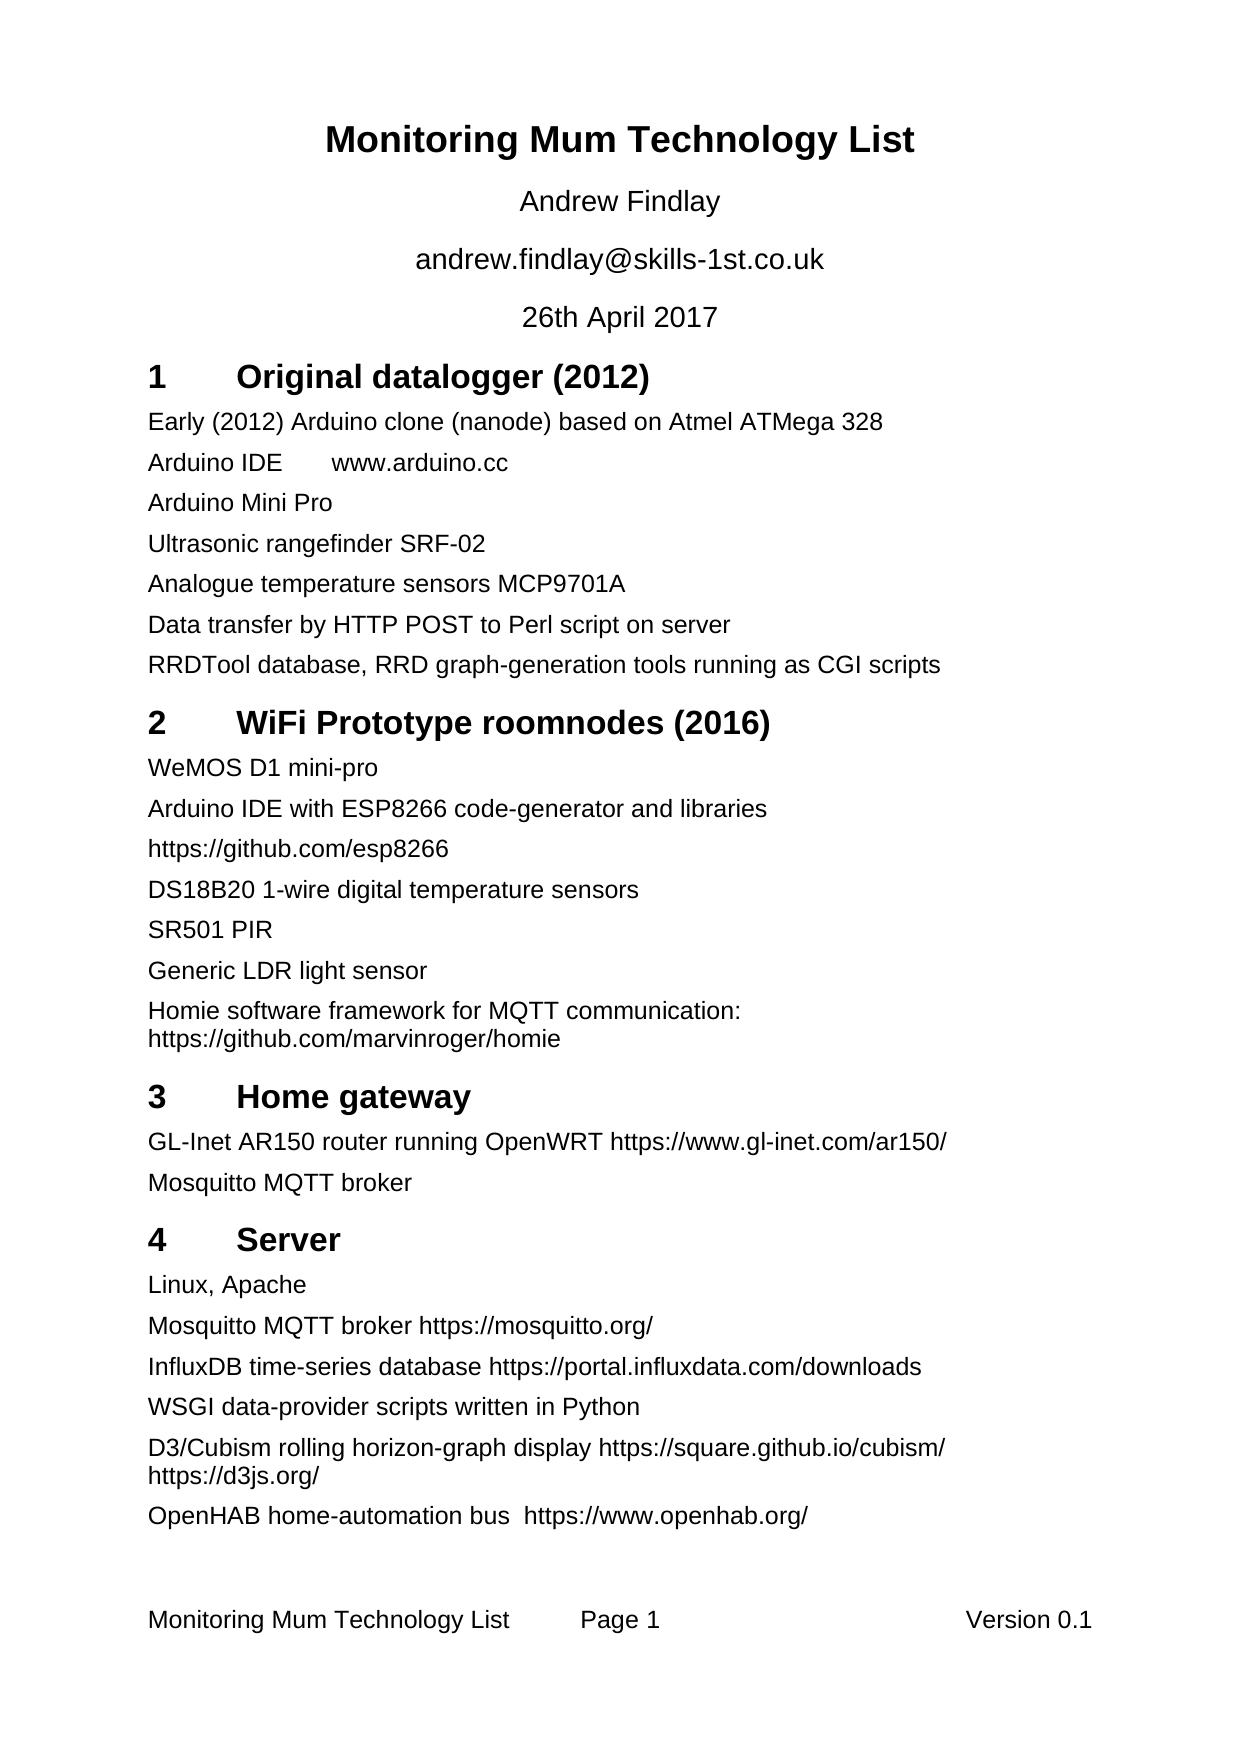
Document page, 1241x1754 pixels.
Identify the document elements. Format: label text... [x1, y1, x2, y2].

text D3/Cubism rolling horizon-graph display https://square.github.io/cubism/ https://d3js.org/ [148, 1433, 1092, 1489]
text RRDTool database, RRD graph-generation tools running as CGI scripts [148, 651, 1092, 679]
text SR501 PIR [148, 916, 1092, 944]
text Homie software framework for MQTT communication: https://github.com/marvinroger/homie [148, 997, 1092, 1053]
subtitle 26th April 2017 [148, 301, 1092, 333]
text Generic LDR light sensor [148, 957, 1092, 984]
text DS18B20 1-wire digital temperature sensors [148, 876, 1092, 903]
text Mosquitto MQTT broker https://mosquitto.org/ [148, 1312, 1092, 1340]
text Arduino IDE with ESP8266 code-generator and libraries [148, 794, 1092, 822]
text Mosquitto MQTT broker [148, 1168, 1092, 1196]
text https://github.com/esp8266 [148, 835, 1092, 863]
text GL-Inet AR150 router running OpenWRT https://www.gl-inet.com/ar150/ [148, 1128, 1092, 1156]
text Arduino Mini Pro [148, 489, 1092, 517]
subtitle WiFi Prototype roomnodes (2016) [148, 704, 1092, 741]
text Ultrasonic rangefinder SRF-02 [148, 529, 1092, 558]
text WeMOS D1 mini-pro [148, 754, 1092, 782]
subtitle Original datalogger (2012) [148, 358, 1092, 396]
text Arduino IDE www.arduino.cc [148, 448, 1092, 477]
text WSGI data-provider scripts written in Python [148, 1393, 1092, 1421]
text Linux, Apache [148, 1271, 1092, 1299]
subtitle Server [148, 1221, 1092, 1259]
subtitle andrew.findlay@skills-1st.co.uk [148, 243, 1092, 276]
text OpenHAB home-automation bus https://www.openhab.org/ [148, 1502, 1092, 1530]
text Data transfer by HTTP POST to Perl script on server [148, 611, 1092, 639]
text InfluxDB time-series database https://portal.influxdata.com/downloads [148, 1352, 1092, 1380]
text Early (2012) Arduino clone (nanode) based on Atmel ATMega 328 [148, 408, 1092, 436]
title Monitoring Mum Technology List [148, 118, 1092, 160]
subtitle Andrew Findlay [148, 185, 1092, 218]
subtitle Home gateway [148, 1078, 1092, 1115]
text Analogue temperature sensors MCP9701A [148, 570, 1092, 598]
